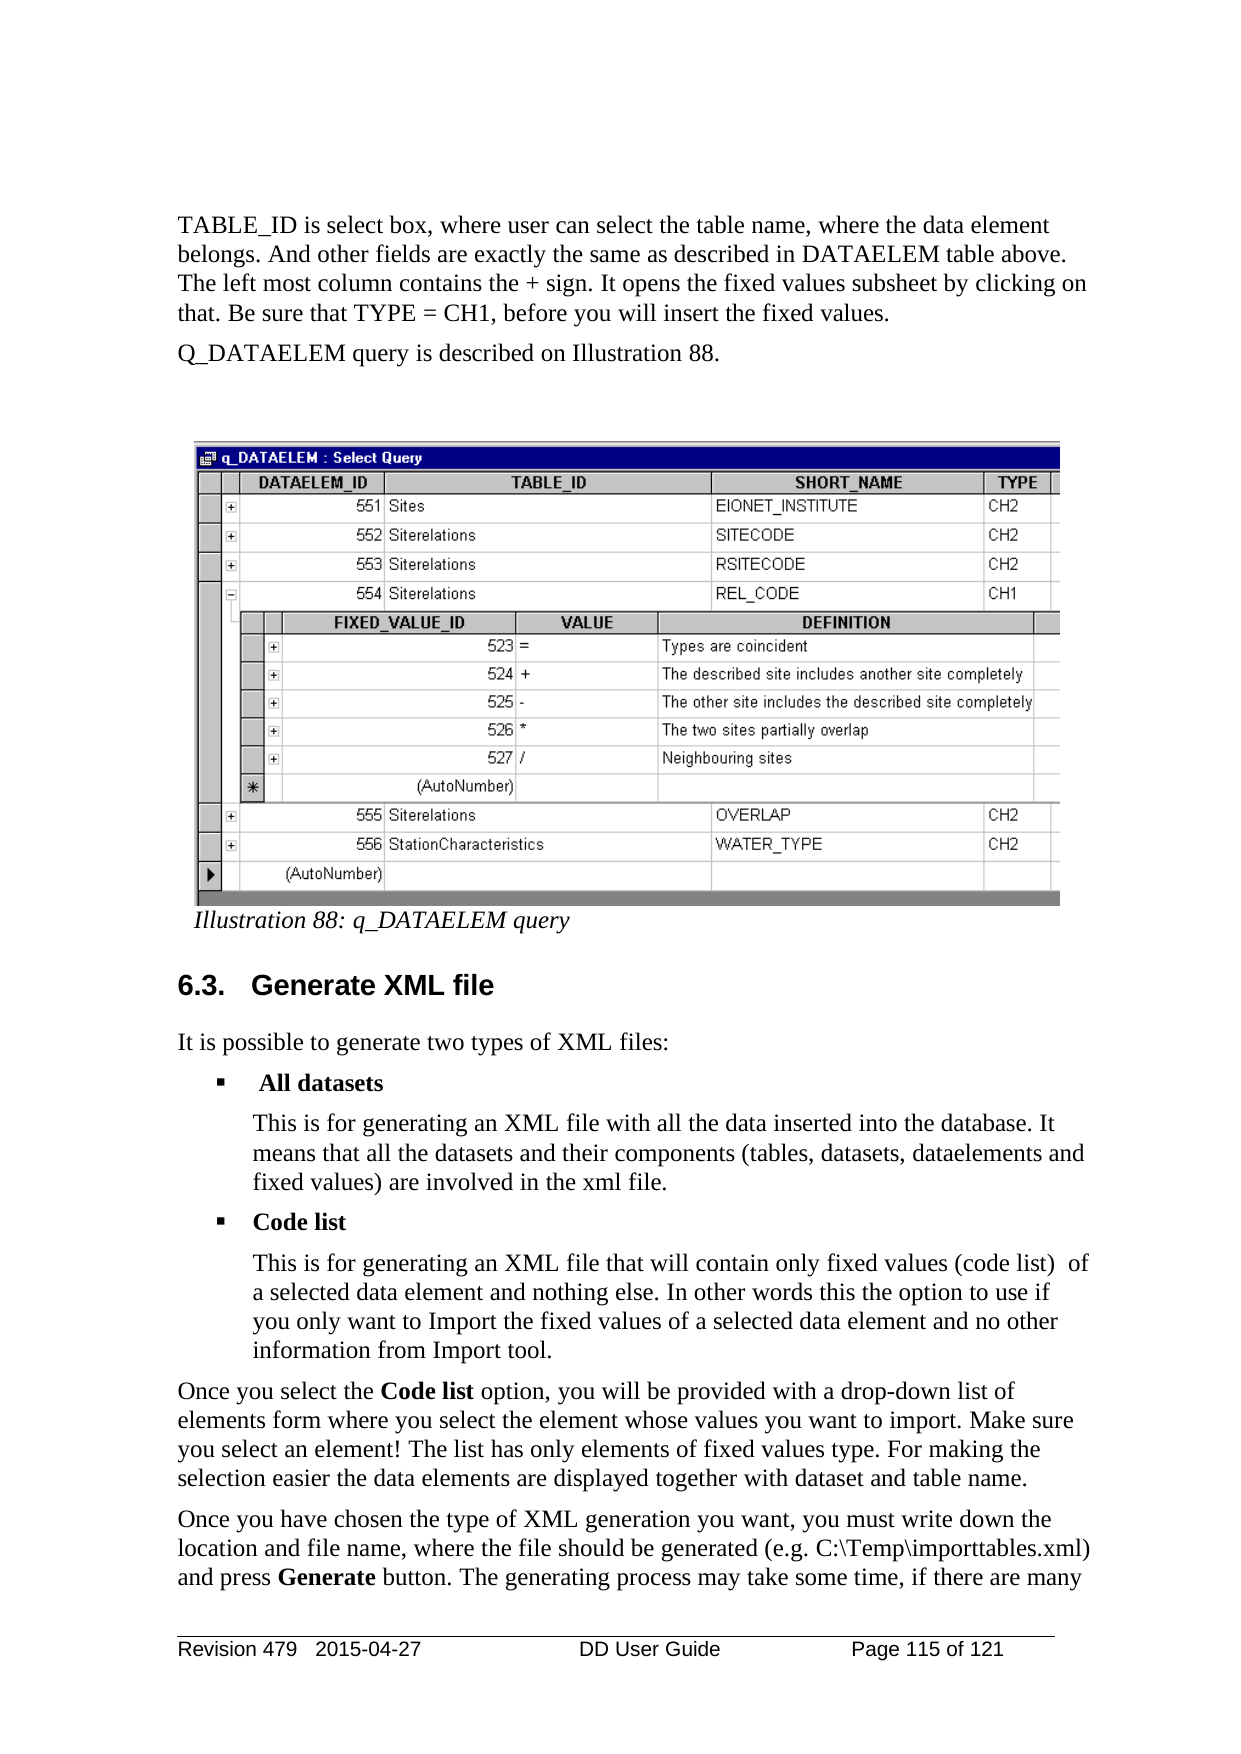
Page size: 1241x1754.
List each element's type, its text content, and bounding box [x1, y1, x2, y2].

text It is possible to generate two types of XML files: [177, 1027, 1092, 1056]
text This is for generating an XML file with all the data inserted into the database. It means that all the datasets and their components (tables, datasets, dataelements and fixed values) are involved in the xml file. [252, 1108, 1092, 1196]
text This is for generating an XML file that will contain only fixed values (code list) of a selected data element and nothing else. In other words this the option to use if you only want to Import the fixed values of a selected data element and no other information from Import tool. [252, 1248, 1092, 1364]
text Once you select the Code list option, you will be provided with a drop-down list of elements form where you select the element whose values you want to import. Make sure you select an element! The list has only elements of fixed values type. For making the selection easier the data elements are displayed together with dataset and table name. [177, 1376, 1092, 1492]
list All datasets [215, 1067, 1092, 1097]
subtitle Generate XML file [177, 968, 1092, 1002]
text TABLE_ID is select box, where user can select the table name, where the data element belongs. And other fields are exactly the same as described in DATAELEM table above. The left most column contains the + sign. It opens the fixed values subsheet by clicking on that. Be sure that TYPE = CH1, before you will insert the fixed values. [177, 210, 1092, 326]
text Illustration 88: q_DATAELEM query [194, 906, 1060, 934]
text Q_DATAELEM query is described on Illustration 88. [177, 338, 1092, 367]
text Once you have chosen the type of XML generation you want, you must write down the location and file name, where the file should be generated (e.g. C:\Temp\importtables.xml) and press Generate button. The generating process may take some time, if there are many [177, 1504, 1092, 1591]
picture [193, 441, 1060, 906]
list Code list [215, 1207, 1092, 1236]
